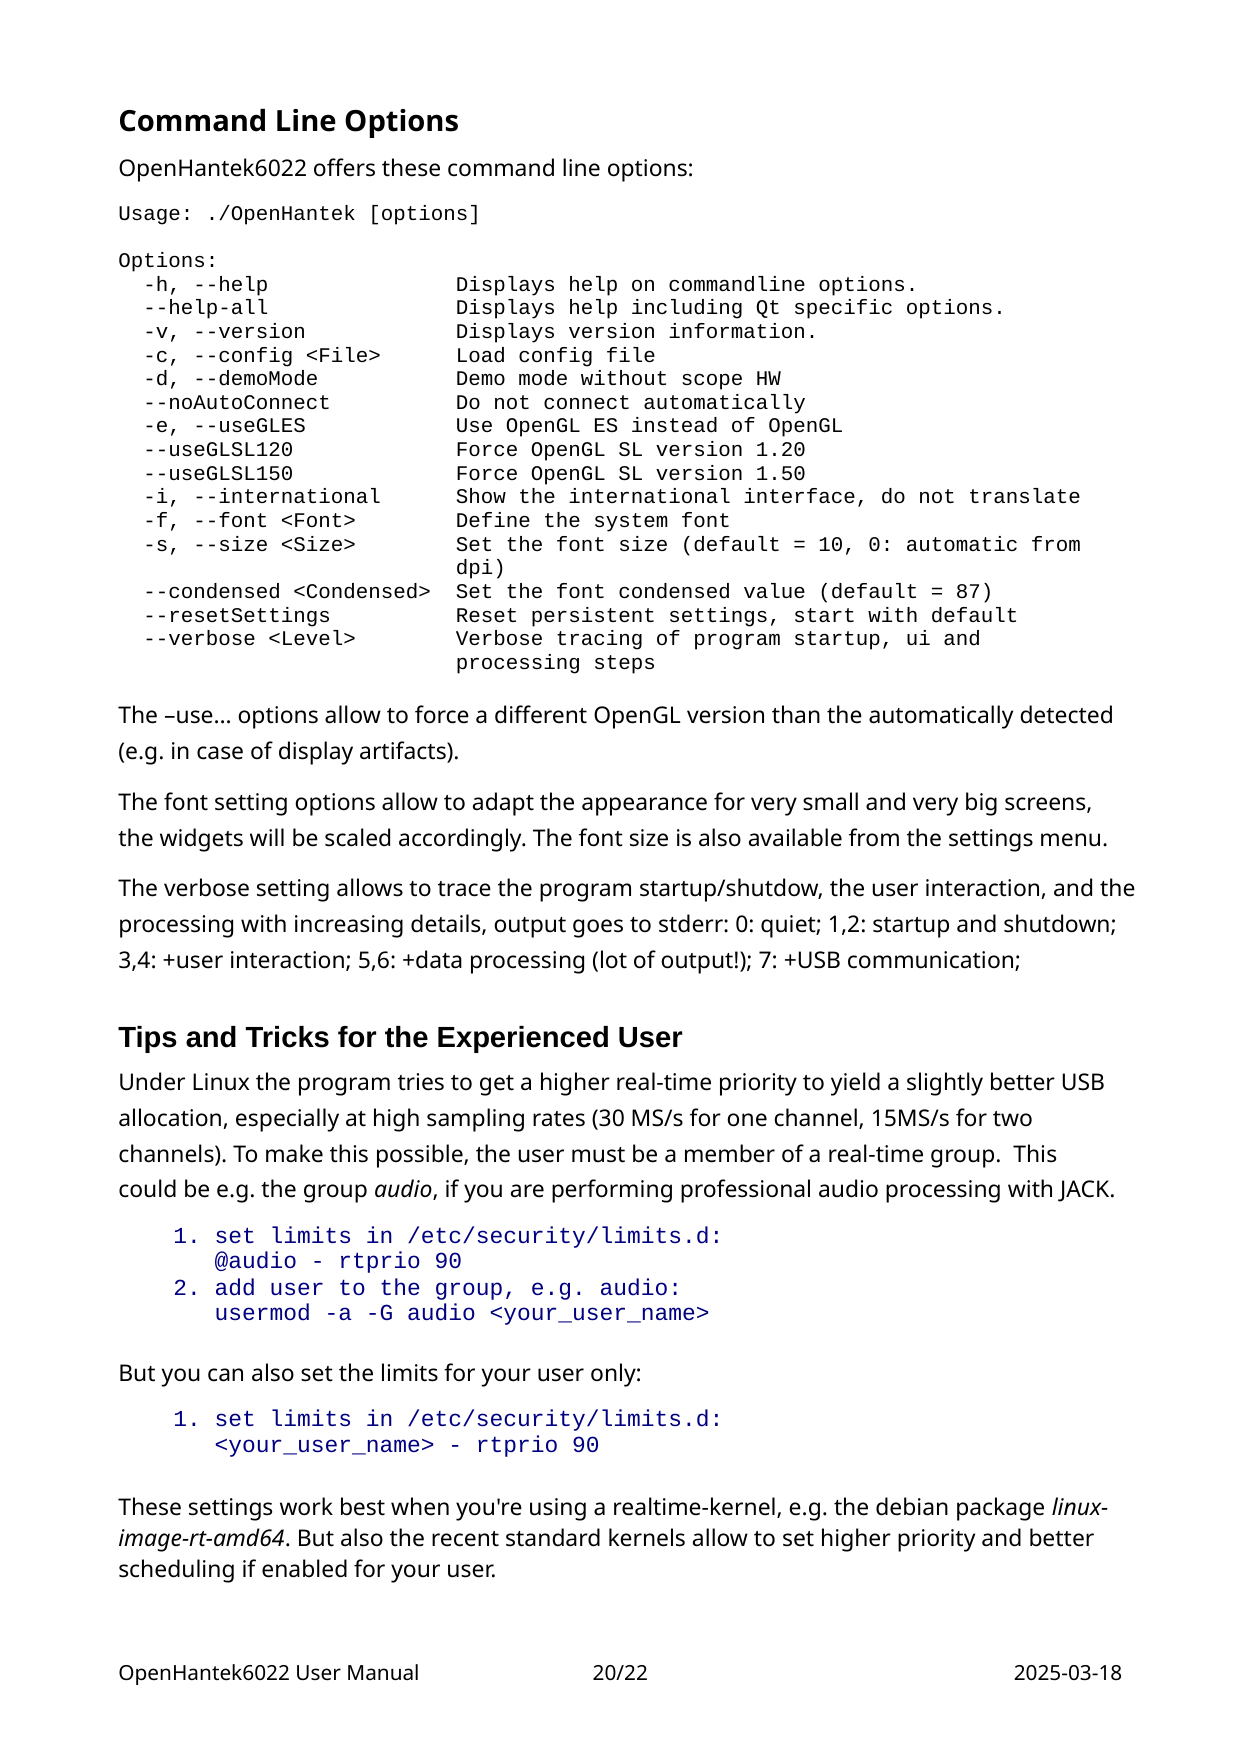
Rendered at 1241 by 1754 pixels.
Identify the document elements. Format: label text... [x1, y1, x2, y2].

subtitle Command Line Options [118, 100, 1122, 140]
subtitle Under Linux the program tries to get a higher real-time priority to yield a slightly better USB allocation, especially at high sampling rates (30 MS/s for one channel, 15MS/s for two channels). To make this possible, the user must be a member of a real-time group. This could be e.g. the group audio, if you are performing professional audio processing with JACK. [118, 1066, 1122, 1205]
text -e, --useGLES Use OpenGL ES instead of OpenGL [118, 416, 1122, 439]
text Options: [118, 250, 1122, 274]
text 1. set limits in /etc/security/limits.d: [118, 1408, 1122, 1434]
text @audio - rtprio 90 [118, 1250, 1122, 1276]
text 1. set limits in /etc/security/limits.d: [118, 1224, 1122, 1250]
text usermod -a -G audio <your_user_name> [118, 1302, 1122, 1328]
text -d, --demoMode Demo mode without scope HW [118, 368, 1122, 392]
text processing steps [118, 652, 1122, 676]
text 2. add user to the group, e.g. audio: [118, 1276, 1122, 1302]
text --useGLSL120 Force OpenGL SL version 1.20 [118, 439, 1122, 463]
text -c, --config <File> Load config file [118, 344, 1122, 368]
text -i, --international Show the international interface, do not translate [118, 486, 1122, 510]
text -f, --font <Font> Define the system font [118, 510, 1122, 534]
text --noAutoConnect Do not connect automatically [118, 392, 1122, 416]
text OpenHantek6022 offers these command line options: [118, 152, 1122, 183]
text --help-all Displays help including Qt specific options. [118, 297, 1122, 321]
text --condensed <Condensed> Set the font condensed value (default = 87) [118, 581, 1122, 605]
text The –use… options allow to force a different OpenGL version than the automatically detected (e.g. in case of display artifacts). [118, 699, 1122, 766]
text --resetSettings Reset persistent settings, start with default [118, 605, 1122, 628]
text dpi) [118, 557, 1122, 581]
text -v, --version Displays version information. [118, 321, 1122, 344]
text -s, --size <Size> Set the font size (default = 10, 0: automatic from [118, 534, 1122, 557]
text --useGLSL150 Force OpenGL SL version 1.50 [118, 463, 1122, 486]
subtitle Tips and Tricks for the Experienced User [118, 1019, 1122, 1053]
text -h, --help Displays help on commandline options. [118, 274, 1122, 297]
text <your_user_name> - rtprio 90 [118, 1434, 1122, 1459]
text --verbose <Level> Verbose tracing of program startup, ui and [118, 628, 1122, 652]
text The font setting options allow to adapt the appearance for very small and very big screens, the widgets will be scaled accordingly. The font size is also available from the settings menu. [118, 786, 1122, 853]
text These settings work best when you're using a realtime-kernel, e.g. the debian package linux-image-rt-amd64. But also the recent standard kernels allow to set higher priority and better scheduling if enabled for your user. [118, 1491, 1122, 1584]
text The verbose setting allows to trace the program startup/shutdow, the user interaction, and the processing with increasing details, output goes to stderr: 0: quiet; 1,2: startup and shutdown; 3,4: +user interaction; 5,6: +data processing (lot of output!); 7: +USB communication; [118, 872, 1163, 975]
subtitle But you can also set the limits for your user only: [118, 1357, 1122, 1388]
text Usage: ./OpenHantek [options] [118, 203, 1122, 226]
